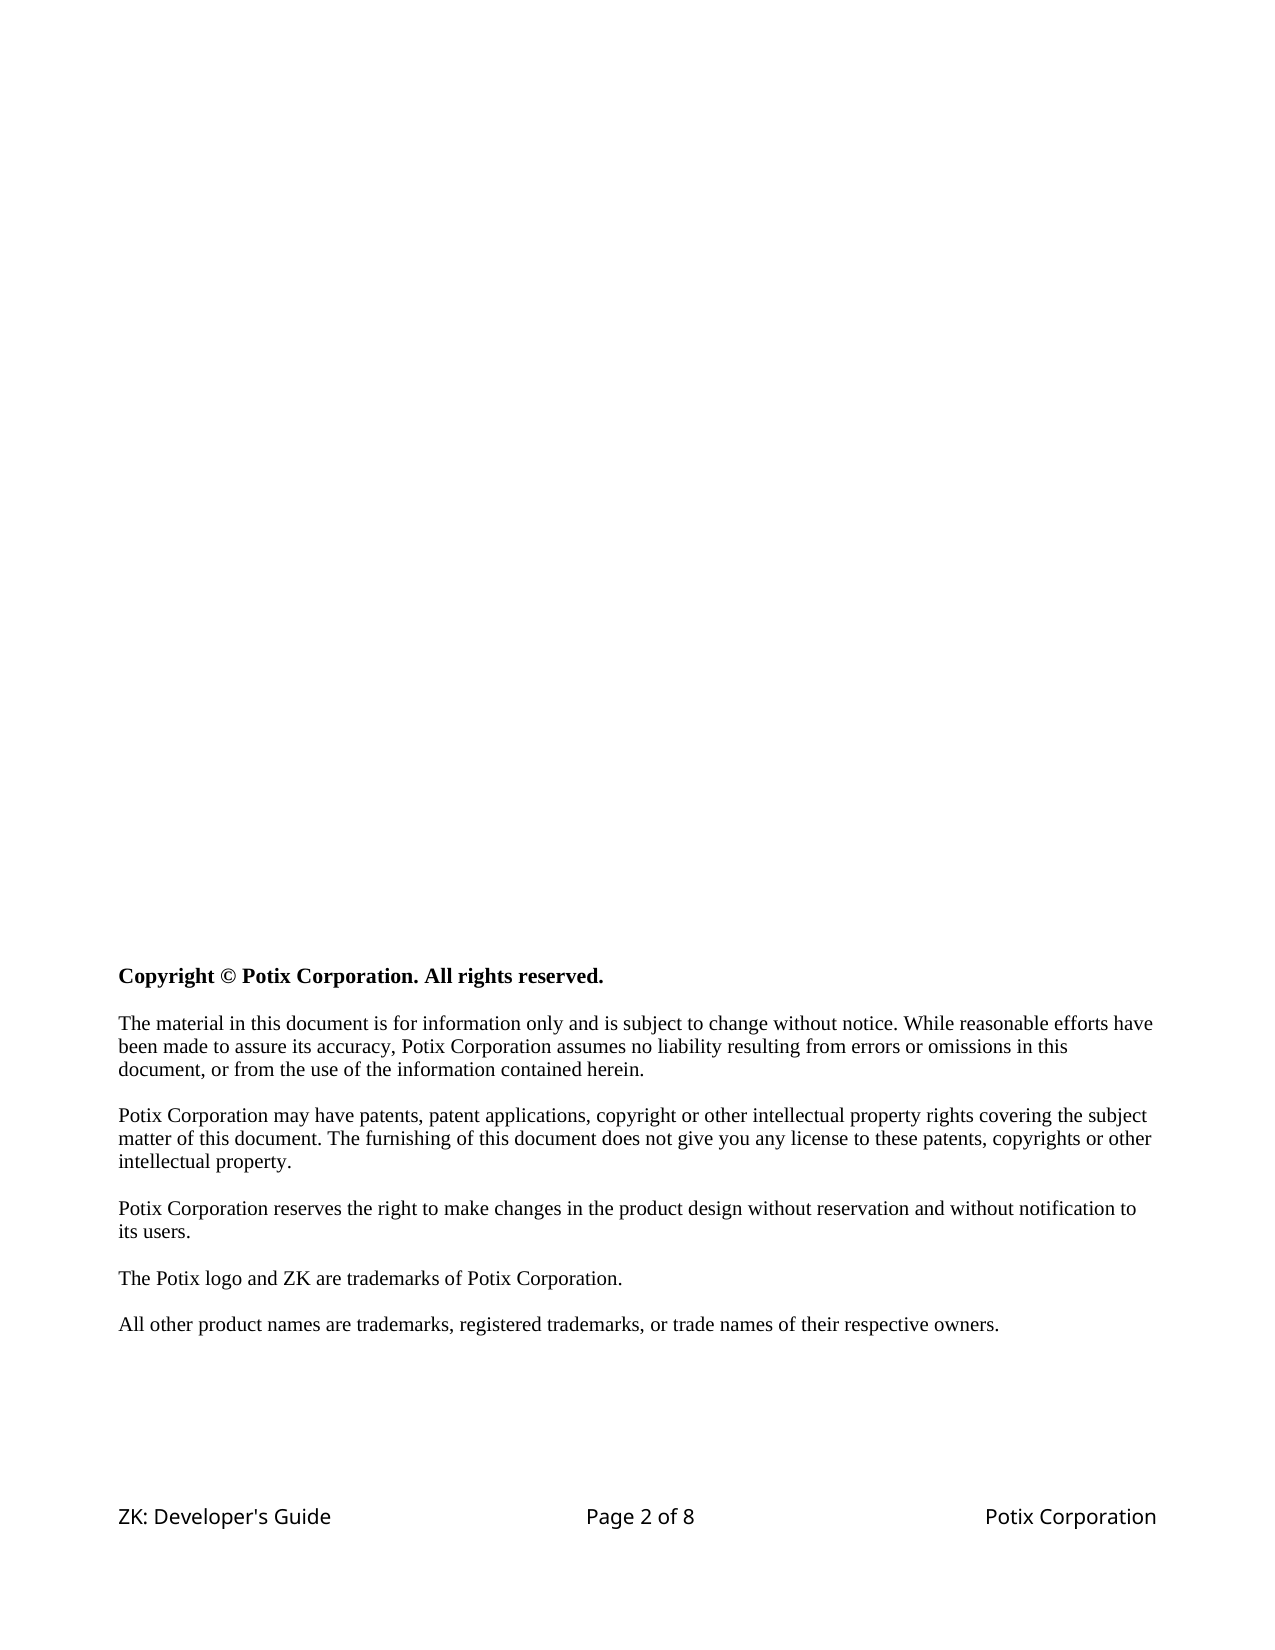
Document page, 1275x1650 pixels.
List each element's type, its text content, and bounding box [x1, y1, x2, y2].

text Potix Corporation reserves the right to make changes in the product design without reservation and without notification to its users. [118, 1197, 1157, 1243]
text All other product names are trademarks, registered trademarks, or trade names of their respective owners. [118, 1313, 1157, 1336]
text Potix Corporation may have patents, patent applications, copyright or other intellectual property rights covering the subject matter of this document. The furnishing of this document does not give you any license to these patents, copyrights or other intellectual property. [118, 1104, 1157, 1173]
text Copyright © Potix Corporation. All rights reserved. [118, 963, 1157, 988]
text The material in this document is for information only and is subject to change without notice. While reasonable efforts have been made to assure its accuracy, Potix Corporation assumes no liability resulting from errors or omissions in this document, or from the use of the information contained herein. [118, 1011, 1157, 1081]
text The Potix logo and ZK are trademarks of Potix Corporation. [118, 1267, 1157, 1289]
